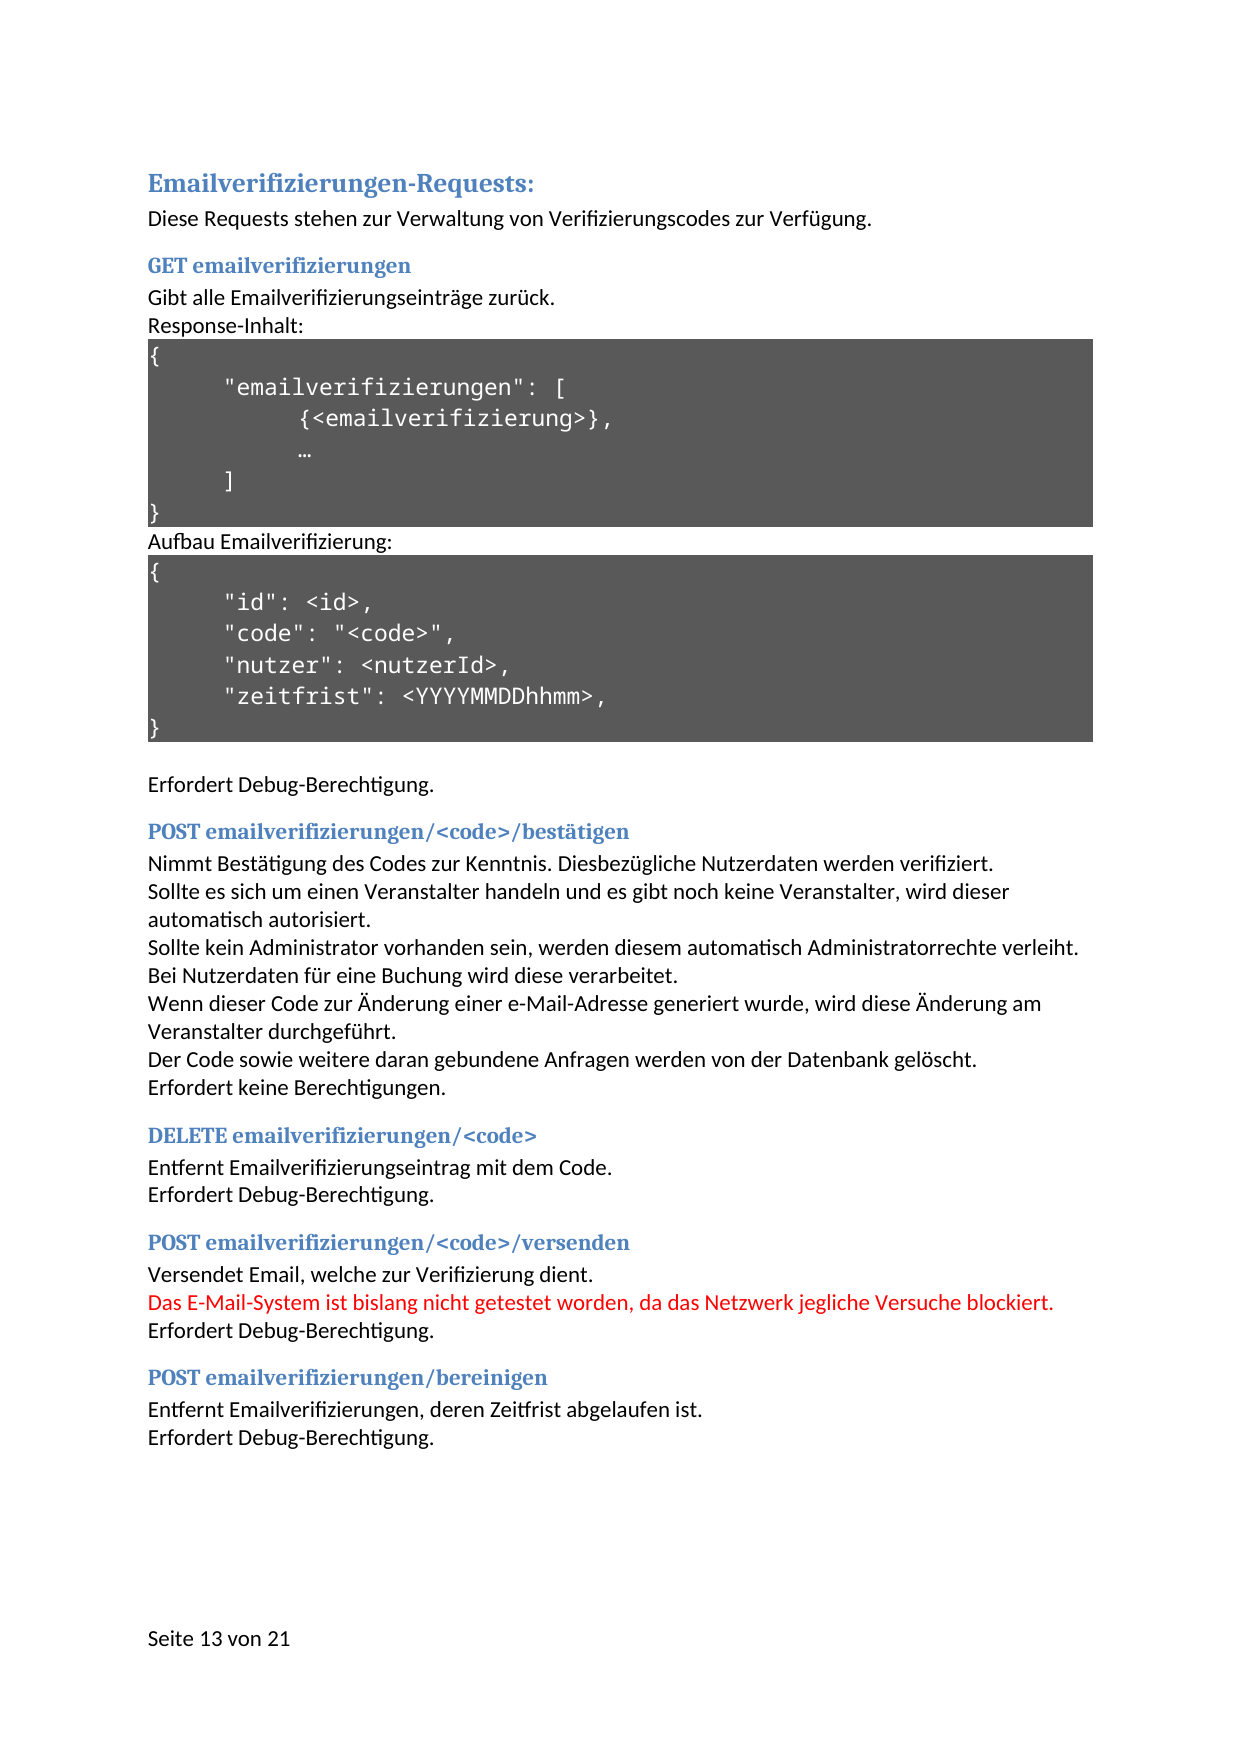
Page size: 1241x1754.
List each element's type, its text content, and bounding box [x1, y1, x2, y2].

text Bei Nutzerdaten für eine Buchung wird diese verarbeitet. [148, 961, 1093, 989]
subtitle POST emailverifizierungen/<code>/bestätigen [148, 819, 1093, 846]
text Entfernt Emailverifizierungseintrag mit dem Code. [148, 1153, 1093, 1181]
subtitle POST emailverifizierungen/bereinigen [148, 1364, 1093, 1391]
text Versendet Email, welche zur Verifizierung dient. [148, 1260, 1093, 1288]
text … [148, 433, 1093, 464]
subtitle Emailverifizierungen-Requests: [148, 168, 1093, 199]
text Sollte kein Administrator vorhanden sein, werden diesem automatisch Administratorrechte verleiht. [148, 933, 1093, 961]
subtitle DELETE emailverifizierungen/<code> [148, 1122, 1093, 1149]
text Der Code sowie weitere daran gebundene Anfragen werden von der Datenbank gelöscht. [148, 1046, 1093, 1073]
subtitle GET emailverifizierungen [148, 253, 1093, 279]
text "zeitfrist": <YYYYMMDDhhmm>, [148, 680, 1093, 711]
text Wenn dieser Code zur Änderung einer e-Mail-Adresse generiert wurde, wird diese Änderung am Veranstalter durchgeführt. [148, 989, 1093, 1046]
text } [148, 496, 1093, 527]
text "emailverifizierungen": [ [148, 371, 1093, 402]
text Aufbau Emailverifizierung: [148, 527, 1093, 555]
text Erfordert Debug-Berechtigung. [148, 1181, 1093, 1209]
text Sollte es sich um einen Veranstalter handeln und es gibt noch keine Veranstalter, wird dieser automatisch autorisiert. [148, 877, 1093, 933]
subtitle POST emailverifizierungen/<code>/versenden [148, 1229, 1093, 1256]
text Erfordert Debug-Berechtigung. [148, 1316, 1093, 1344]
text Erfordert Debug-Berechtigung. [148, 1423, 1093, 1451]
text Nimmt Bestätigung des Codes zur Kenntnis. Diesbezügliche Nutzerdaten werden verifiziert. [148, 849, 1093, 877]
text { [148, 339, 1093, 371]
text "nutzer": <nutzerId>, [148, 648, 1093, 680]
text Das E-Mail-System ist bislang nicht getestet worden, da das Netzwerk jegliche Versuche blockiert. [148, 1288, 1093, 1316]
text "id": <id>, [148, 586, 1093, 617]
text Erfordert keine Berechtigungen. [148, 1073, 1093, 1102]
text Response-Inhalt: [148, 311, 1093, 339]
text Gibt alle Emailverifizierungseinträge zurück. [148, 283, 1093, 311]
text Erfordert Debug-Berechtigung. [148, 742, 1093, 798]
text Diese Requests stehen zur Verwaltung von Verifizierungscodes zur Verfügung. [148, 204, 1093, 232]
text ] [148, 464, 1093, 496]
text "code": "<code>", [148, 617, 1093, 648]
text {<emailverifizierung>}, [148, 402, 1093, 433]
text } [148, 711, 1093, 742]
text { [148, 555, 1093, 586]
text Entfernt Emailverifizierungen, deren Zeitfrist abgelaufen ist. [148, 1395, 1093, 1423]
